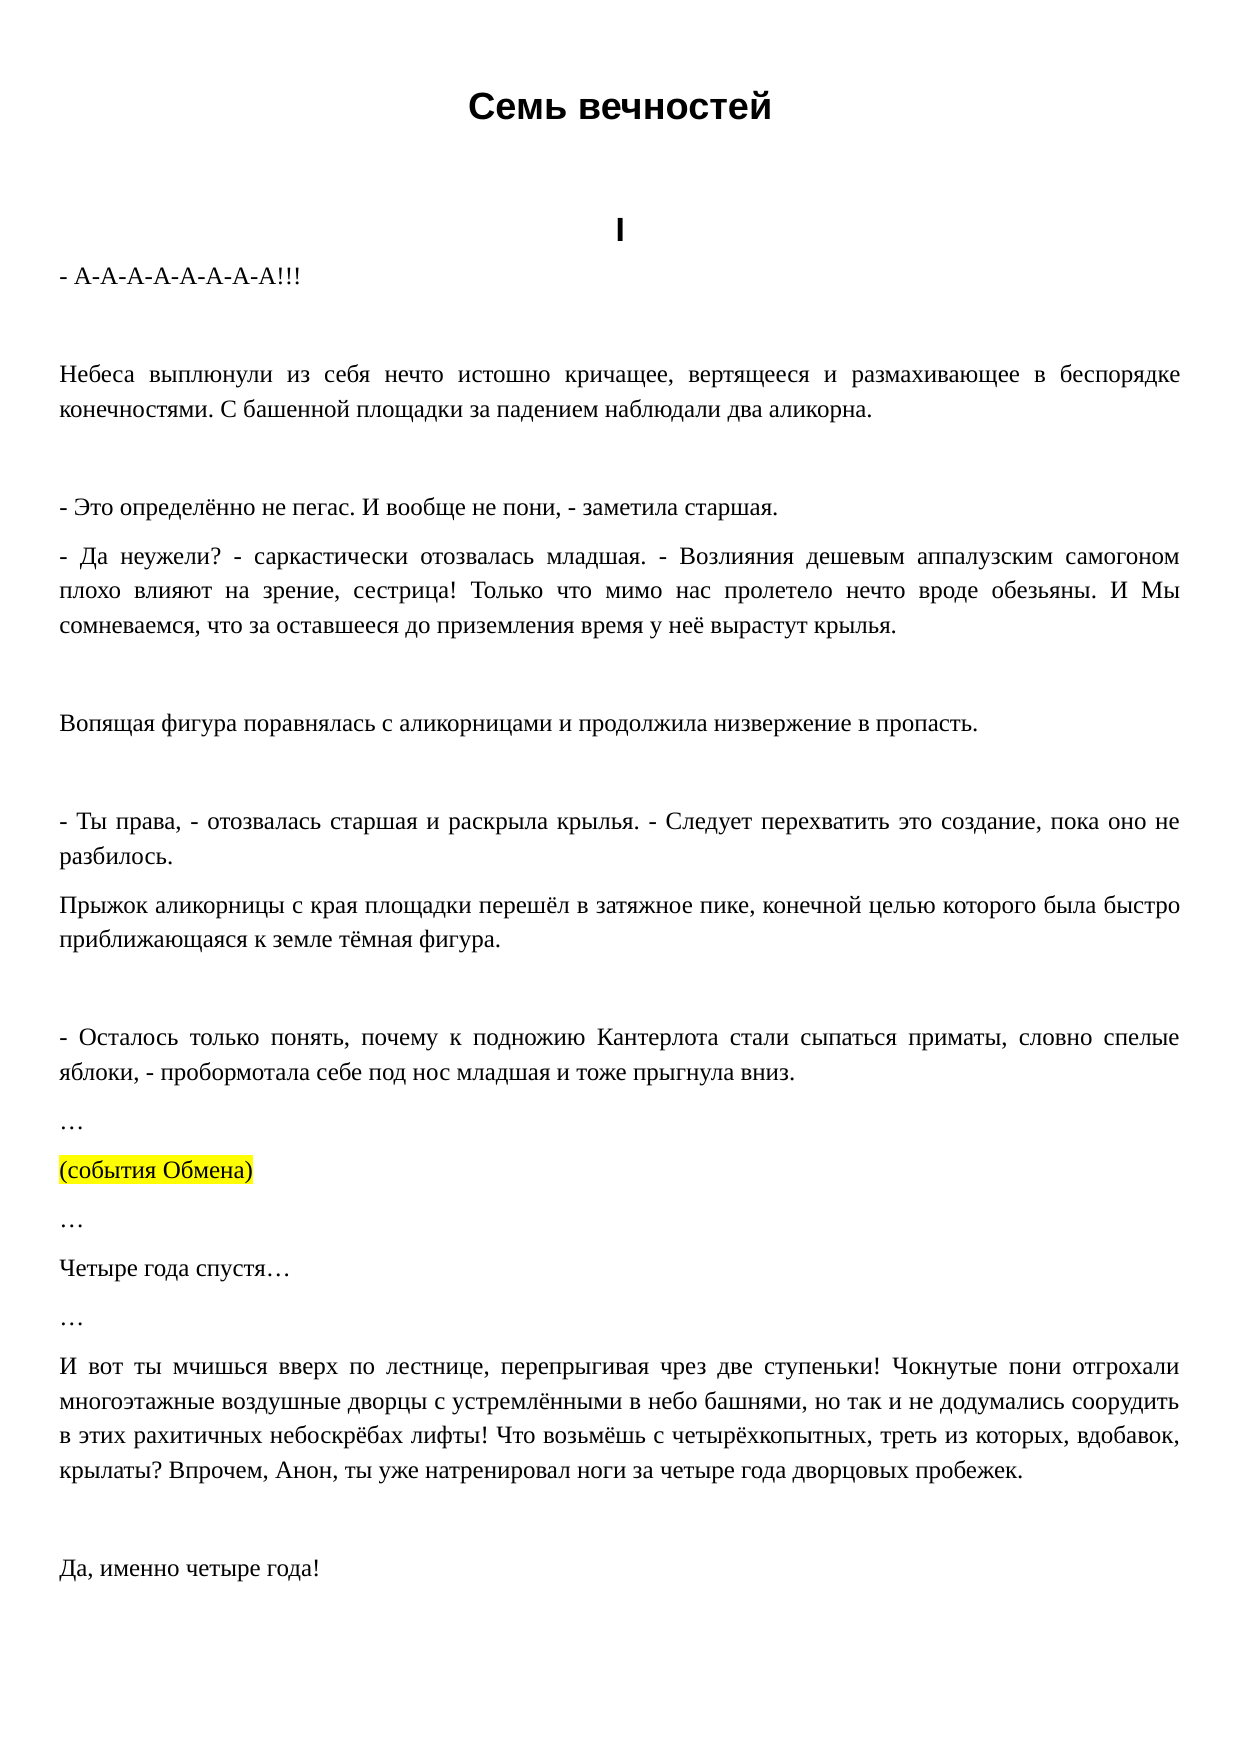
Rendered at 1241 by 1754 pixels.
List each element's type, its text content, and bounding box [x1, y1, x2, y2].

text И вот ты мчишься вверх по лестнице, перепрыгивая чрез две ступеньки! Чокнутые пони отгрохали многоэтажные воздушные дворцы с устремлёнными в небо башнями, но так и не додумались соорудить в этих рахитичных небоскрёбах лифты! Что возьмёшь с четырёхкопытных, треть из которых, вдобавок, крылаты? Впрочем, Анон, ты уже натренировал ноги за четыре года дворцовых пробежек. [59, 1351, 1181, 1483]
subtitle Семь вечностей [59, 84, 1181, 128]
text - А-А-А-А-А-А-А-А!!! [59, 261, 1181, 290]
text Да, именно четыре года! [59, 1553, 1181, 1582]
text - Да неужели? - саркастически отозвалась младшая. - Возлияния дешевым аппалузским самогоном плохо влияют на зрение, сестрица! Только что мимо нас пролетело нечто вроде обезьяны. И Мы сомневаемся, что за оставшееся до приземления время у неё вырастут крылья. [59, 541, 1181, 639]
text Четыре года спустя… [59, 1253, 1181, 1282]
text … [59, 1106, 1181, 1135]
text - Ты права, - отозвалась старшая и раскрыла крылья. - Следует перехватить это создание, пока оно не разбилось. [59, 806, 1181, 869]
text Вопящая фигура поравнялась с аликорницами и продолжила низвержение в пропасть. [59, 708, 1181, 737]
subtitle I [59, 210, 1181, 249]
text - Осталось только понять, почему к подножию Кантерлота стали сыпаться приматы, словно спелые яблоки, - пробормотала себе под нос младшая и тоже прыгнула вниз. [59, 1022, 1181, 1086]
text Небеса выплюнули из себя нечто истошно кричащее, вертящееся и размахивающее в беспорядке конечностями. С башенной площадки за падением наблюдали два аликорна. [59, 359, 1181, 423]
text … [59, 1204, 1181, 1233]
text - Это определённо не пегас. И вообще не пони, - заметила старшая. [59, 492, 1181, 521]
text (события Обмена) [59, 1155, 1181, 1184]
text Прыжок аликорницы с края площадки перешёл в затяжное пике, конечной целью которого была быстро приближающаяся к земле тёмная фигура. [59, 890, 1181, 953]
text … [59, 1302, 1181, 1331]
